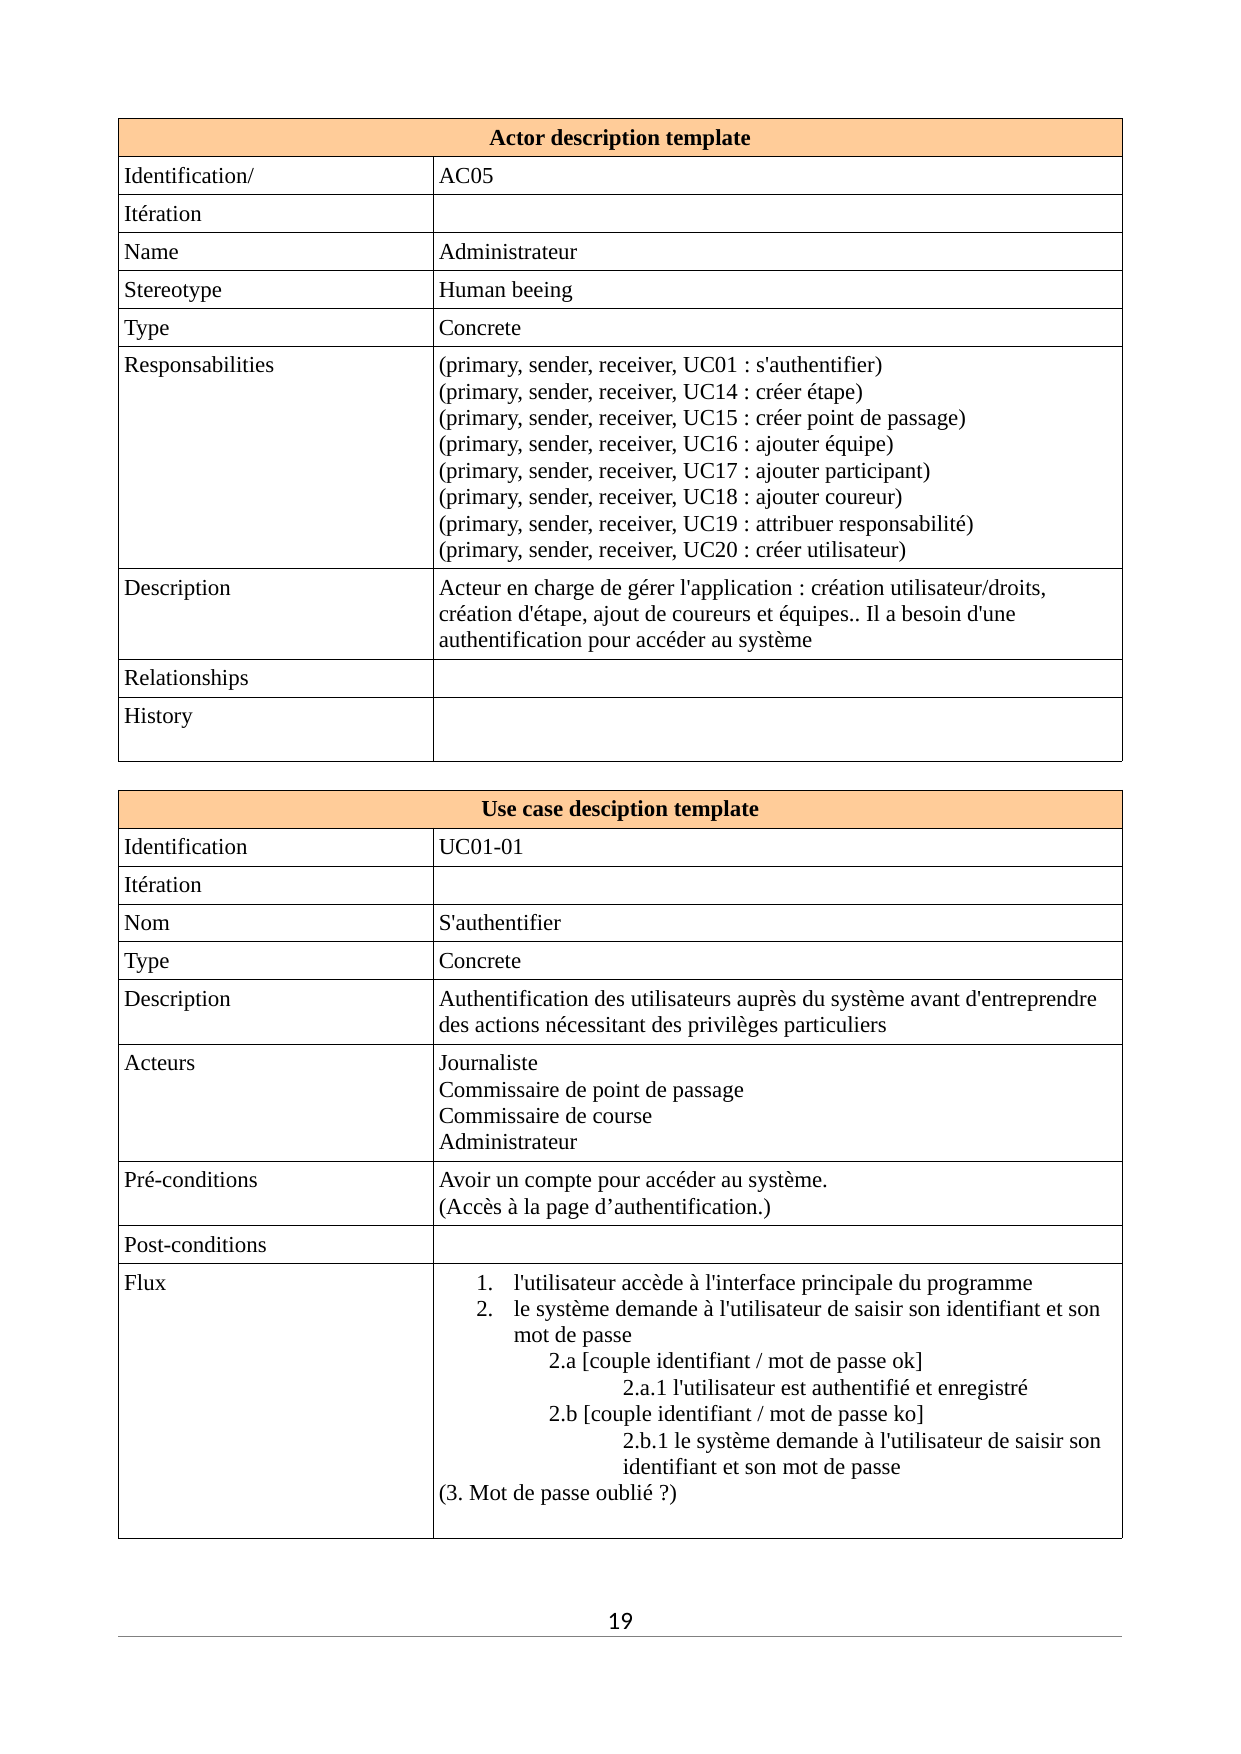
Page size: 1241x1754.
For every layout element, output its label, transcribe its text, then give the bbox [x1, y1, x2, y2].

table_cell [434, 867, 1122, 903]
table_header Actor description template [119, 119, 1122, 156]
table_cell Human beeing [434, 271, 1122, 308]
table_cell Authentification des utilisateurs auprès du système avant d'entreprendre des actions nécessitant des privilèges particuliers [434, 980, 1122, 1043]
table_cell Identification [119, 829, 433, 866]
table_cell AC05 [434, 157, 1122, 194]
table_cell (primary, sender, receiver, UC01 : s'authentifier) (primary, sender, receiver, UC14 : créer étape) (primary, sender, receiver, UC15 : créer point de passage) (primary, sender, receiver, UC16 : ajouter équipe) (primary, sender, receiver, UC17 : ajouter participant) (primary, sender, receiver, UC18 : ajouter coureur) (primary, sender, receiver, UC19 : attribuer responsabilité) (primary, sender, receiver, UC20 : créer utilisateur) [434, 347, 1122, 568]
table_cell Itération [119, 195, 433, 232]
table_cell Pré-conditions [119, 1162, 433, 1225]
table_cell Type [119, 309, 433, 346]
table_cell [434, 698, 1122, 761]
table_cell Acteur en charge de gérer l'application : création utilisateur/droits, création d'étape, ajout de coureurs et équipes.. Il a besoin d'une authentification pour accéder au système [434, 569, 1122, 659]
table_cell Nom [119, 905, 433, 941]
table_cell Type [119, 942, 433, 979]
table_header Use case desciption template [119, 791, 1122, 828]
table_cell S'authentifier [434, 905, 1122, 941]
table_cell l'utilisateur accède à l'interface principale du programme le système demande à l'utilisateur de saisir son identifiant et son mot de passe 2.a [couple identifiant / mot de passe ok] 2.a.1 l'utilisateur est authentifié et enregistré 2.b [couple identifiant / mot de passe ko] 2.b.1 le système demande à l'utilisateur de saisir son identifiant et son mot de passe (3. Mot de passe oublié ?) [434, 1264, 1122, 1538]
table_cell Avoir un compte pour accéder au système. (Accès à la page d’authentification.) [434, 1162, 1122, 1225]
table_cell Post-conditions [119, 1226, 433, 1263]
table_cell Concrete [434, 309, 1122, 346]
table_cell Description [119, 980, 433, 1043]
table_cell Relationships [119, 660, 433, 697]
table_cell Name [119, 233, 433, 270]
table_cell Concrete [434, 942, 1122, 979]
table_cell Itération [119, 867, 433, 903]
table_cell [434, 195, 1122, 232]
table_cell Description [119, 569, 433, 659]
table_cell [434, 660, 1122, 697]
table_cell Identification/ [119, 157, 433, 194]
table_cell Administrateur [434, 233, 1122, 270]
table_cell Journaliste Commissaire de point de passage Commissaire de course Administrateur [434, 1045, 1122, 1161]
table_cell Stereotype [119, 271, 433, 308]
table_cell Acteurs [119, 1045, 433, 1161]
table_cell Responsabilities [119, 347, 433, 568]
table_cell Flux [119, 1264, 433, 1538]
table_cell History [119, 698, 433, 761]
table_cell UC01-01 [434, 829, 1122, 866]
table_cell [434, 1226, 1122, 1263]
